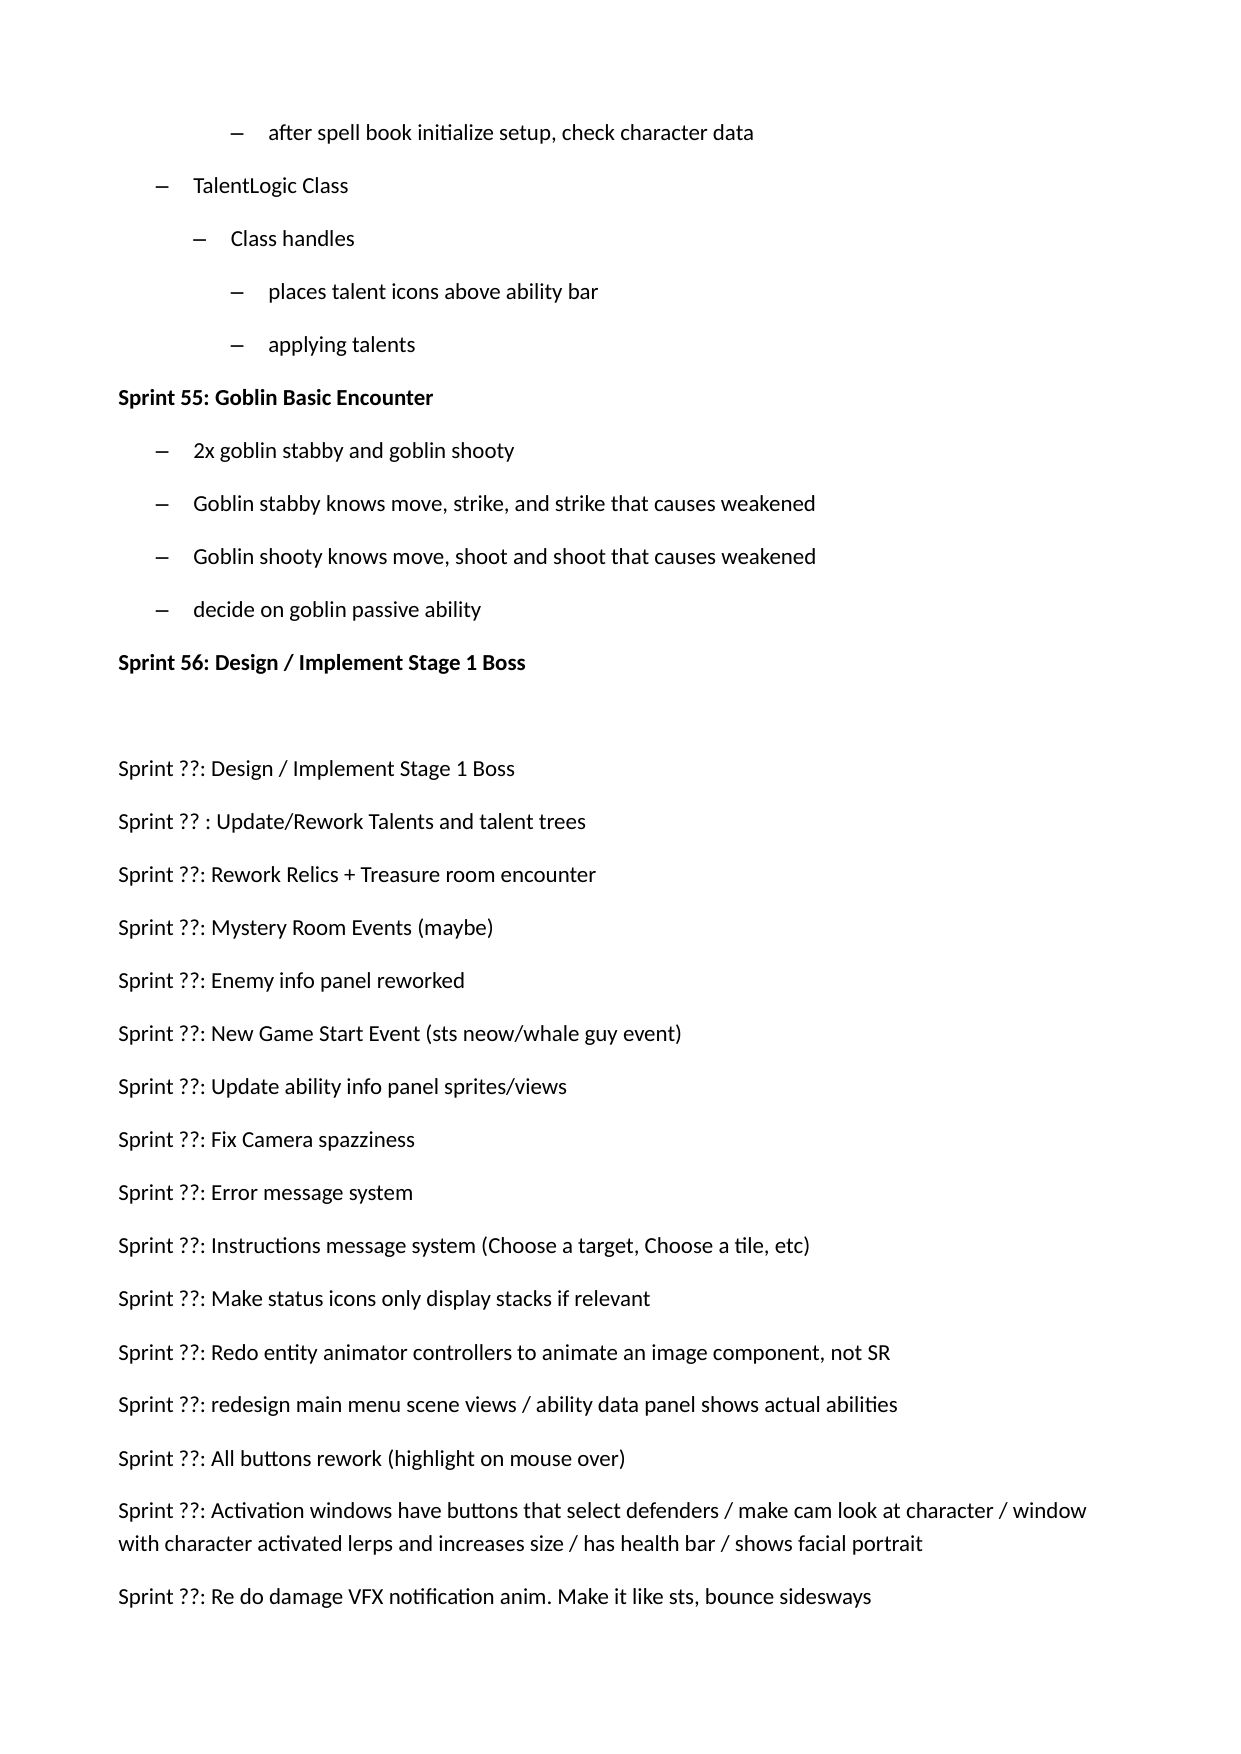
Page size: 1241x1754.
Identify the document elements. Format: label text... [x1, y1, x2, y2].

list Goblin shooty knows move, shoot and shoot that causes weakened [156, 542, 1122, 570]
text Sprint ?? : Update/Rework Talents and talent trees [118, 807, 1122, 835]
list Goblin stabby knows move, strike, and strike that causes weakened [156, 489, 1122, 517]
text Sprint ??: Error message system [118, 1178, 1122, 1207]
list 2x goblin stabby and goblin shooty [156, 436, 1122, 464]
list decide on goblin passive ability [156, 595, 1122, 623]
text Sprint ??: redesign main menu scene views / ability data panel shows actual abilities [118, 1391, 1122, 1419]
text Sprint 56: Design / Implement Stage 1 Boss [118, 648, 1122, 676]
text Sprint ??: Update ability info panel sprites/views [118, 1072, 1122, 1101]
list applying talents [231, 330, 1122, 358]
text Sprint ??: Fix Camera spazziness [118, 1126, 1122, 1153]
list Class handles [193, 224, 1122, 252]
text Sprint ??: Rework Relics + Treasure room encounter [118, 860, 1122, 888]
text Sprint ??: Re do damage VFX notification anim. Make it like sts, bounce sidesways [118, 1582, 1122, 1610]
list after spell book initialize setup, check character data [231, 118, 1122, 146]
list places talent icons above ability bar [231, 277, 1122, 305]
list TalentLogic Class [156, 171, 1122, 199]
text Sprint ??: Make status icons only display stacks if relevant [118, 1284, 1122, 1313]
text Sprint ??: New Game Start Event (sts neow/whale guy event) [118, 1019, 1122, 1047]
text Sprint ??: Enemy info panel reworked [118, 966, 1122, 994]
text Sprint 55: Goblin Basic Encounter [118, 383, 1122, 411]
text Sprint ??: Activation windows have buttons that select defenders / make cam look at character / window with character activated lerps and increases size / has health bar / shows facial portrait [118, 1497, 1122, 1557]
text Sprint ??: Redo entity animator controllers to animate an image component, not SR [118, 1338, 1122, 1366]
text Sprint ??: Instructions message system (Choose a target, Choose a tile, etc) [118, 1232, 1122, 1259]
text Sprint ??: All buttons rework (highlight on mouse over) [118, 1444, 1122, 1472]
text Sprint ??: Mystery Room Events (maybe) [118, 913, 1122, 941]
text Sprint ??: Design / Implement Stage 1 Boss [118, 754, 1122, 782]
